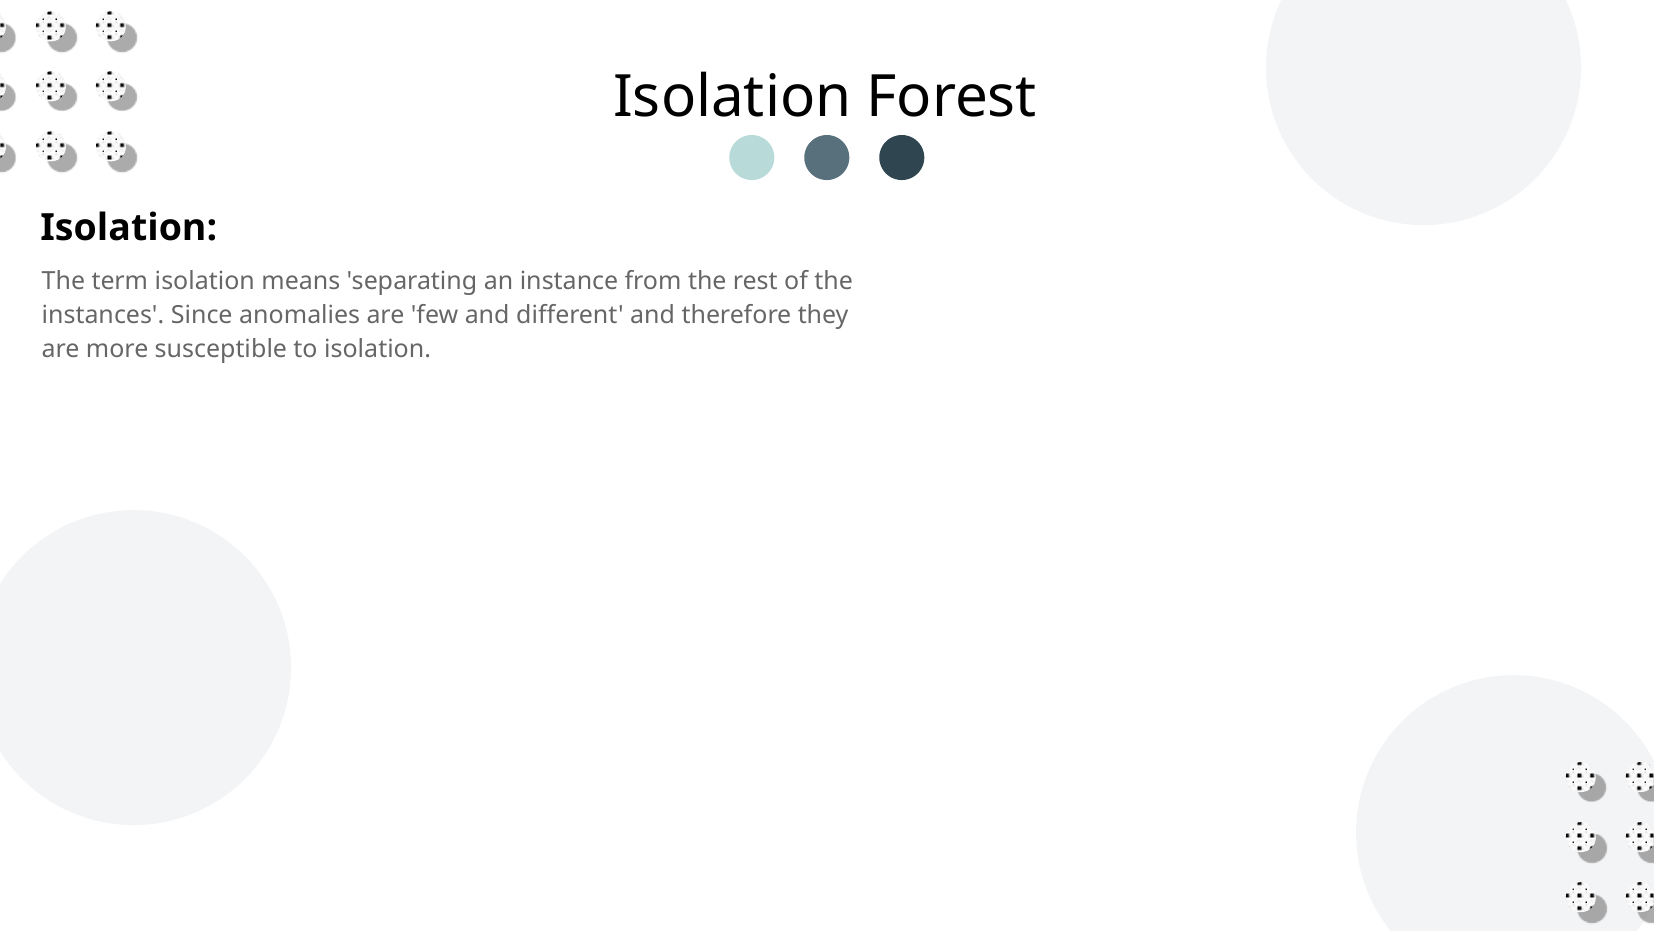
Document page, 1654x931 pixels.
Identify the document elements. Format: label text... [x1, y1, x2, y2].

picture [1565, 882, 1596, 913]
picture [1565, 762, 1596, 793]
text_box [729, 135, 775, 181]
picture [0, 134, 7, 159]
text_box [804, 135, 850, 181]
picture [1625, 822, 1654, 853]
text_box Isolation Forest [420, 46, 1231, 144]
picture [1625, 762, 1654, 793]
picture [1625, 882, 1654, 913]
picture [35, 131, 67, 162]
picture [35, 71, 66, 102]
text_box Isolation: [25, 193, 356, 260]
picture [0, 14, 6, 39]
text_box The term isolation means 'separating an instance from the rest of the instances'. Since anomalies are 'few and different' and therefore they are more susceptible to isolation. [26, 255, 901, 393]
picture [0, 74, 6, 99]
text_box [879, 135, 925, 181]
picture [95, 71, 126, 102]
picture [35, 11, 66, 42]
picture [1565, 822, 1596, 853]
picture [95, 11, 126, 42]
picture [95, 131, 127, 162]
